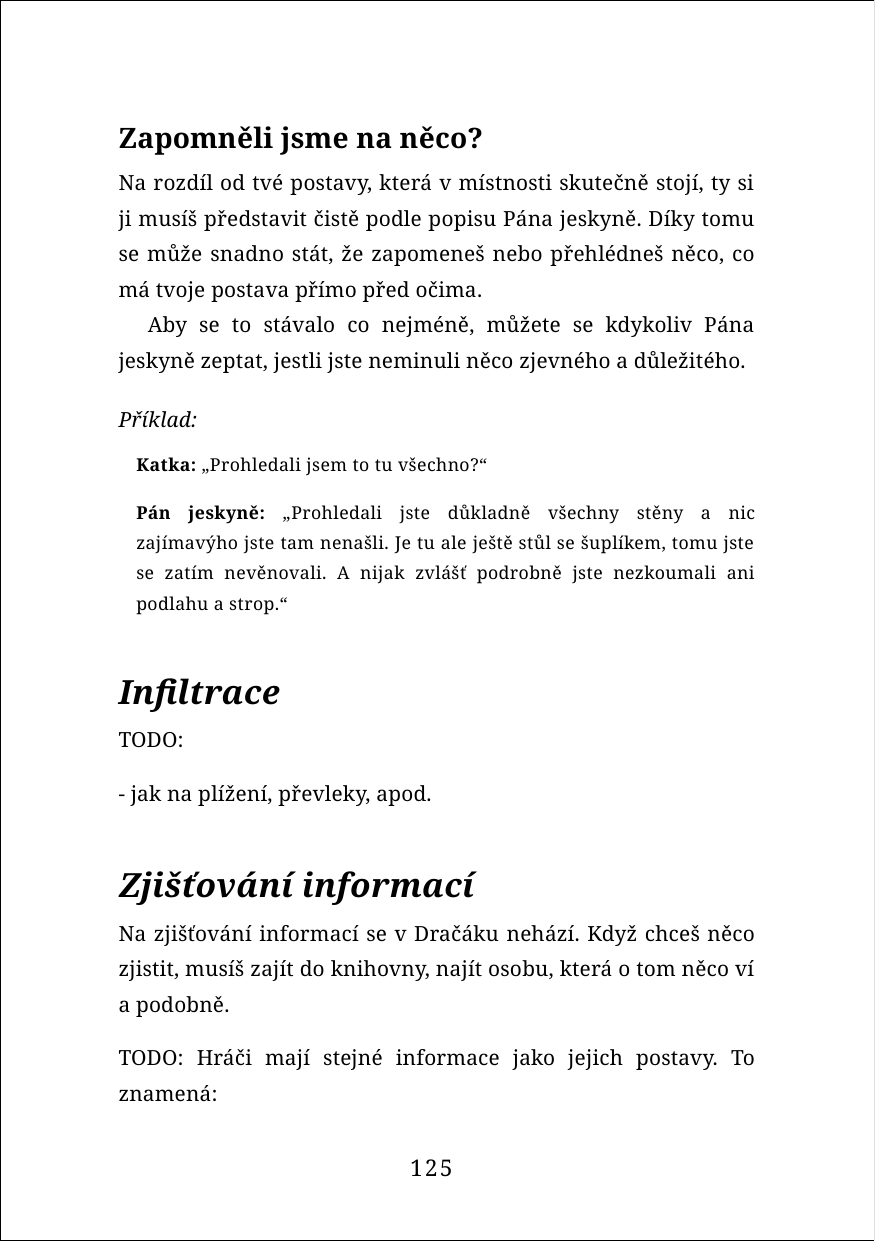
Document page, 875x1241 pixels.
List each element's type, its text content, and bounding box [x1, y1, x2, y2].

text TODO: Hráči mají stejné informace jako jejich postavy. To znamená: [118, 1043, 756, 1107]
text Pán jeskyně: „Prohledali jste důkladně všechny stěny a nic zajímavýho jste tam nenašli. Je tu ale ještě stůl se šuplíkem, tomu jste se zatím nevěnovali. A nijak zvlášť podrobně jste nezkoumali ani podlahu a strop.“ [136, 500, 756, 615]
text - jak na plížení, převleky, apod. [118, 779, 756, 807]
text TODO: [118, 726, 756, 754]
text Příklad: [118, 405, 756, 433]
subtitle Zjišťování informací [118, 862, 756, 907]
subtitle Infiltrace [118, 668, 756, 714]
text Na rozdíl od tvé postavy, která v místnosti skutečně stojí, ty si ji musíš představit čistě podle popisu Pána jeskyně. Díky tomu se může snadno stát, že zapomeneš nebo přehlédneš něco, co má tvoje postava přímo před očima. Aby se to stávalo co nejméně, můžete se kdykoliv Pána jeskyně zeptat, jestli jste neminuli něco zjevného a důležitého. [118, 168, 756, 374]
text Katka: „Prohledali jsem to tu všechno?“ [136, 452, 756, 477]
subtitle Zapomněli jsme na něco? [118, 118, 756, 157]
text Na zjišťování informací se v Dračáku nehází. Když chceš něco zjistit, musíš zajít do knihovny, najít osobu, která o tom něco ví a podobně. [118, 919, 756, 1018]
